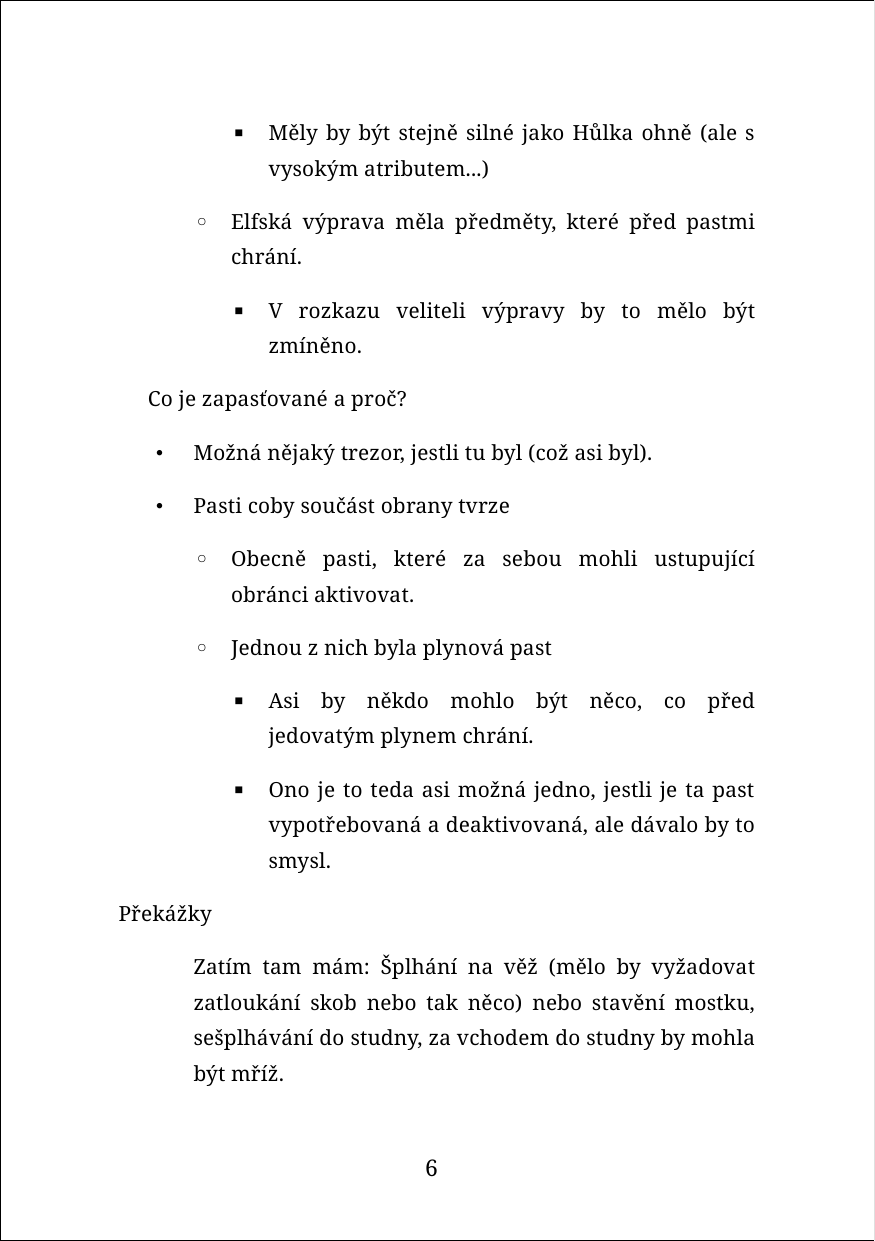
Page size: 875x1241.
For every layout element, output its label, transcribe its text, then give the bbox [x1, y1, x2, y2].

list V rozkazu veliteli výpravy by to mělo být zmíněno. [231, 296, 756, 360]
list Pasti coby součást obrany tvrze [156, 491, 756, 519]
text Co je zapasťované a proč? [118, 384, 756, 413]
list Asi by někdo mohlo být něco, co před jedovatým plynem chrání. [231, 686, 756, 750]
list Možná nějaký trezor, jestli tu byl (což asi byl). [156, 438, 756, 466]
text Překážky [118, 899, 756, 928]
list Jednou z nich byla plynová past [193, 633, 756, 661]
list Ono je to teda asi možná jedno, jestli je ta past vypotřebovaná a deaktivovaná, ale dávalo by to smysl. [231, 775, 756, 874]
list Obecně pasti, které za sebou mohli ustupující obránci aktivovat. [193, 544, 756, 608]
list Měly by být stejně silné jako Hůlka ohně (ale s vysokým atributem...) [231, 118, 756, 182]
list Elfská výprava měla předměty, které před pastmi chrání. [193, 207, 756, 271]
list Zatím tam mám: Šplhání na věž (mělo by vyžadovat zatloukání skob nebo tak něco) nebo stavění mostku, sešplhávání do studny, za vchodem do studny by mohla být mříž. [156, 952, 756, 1087]
